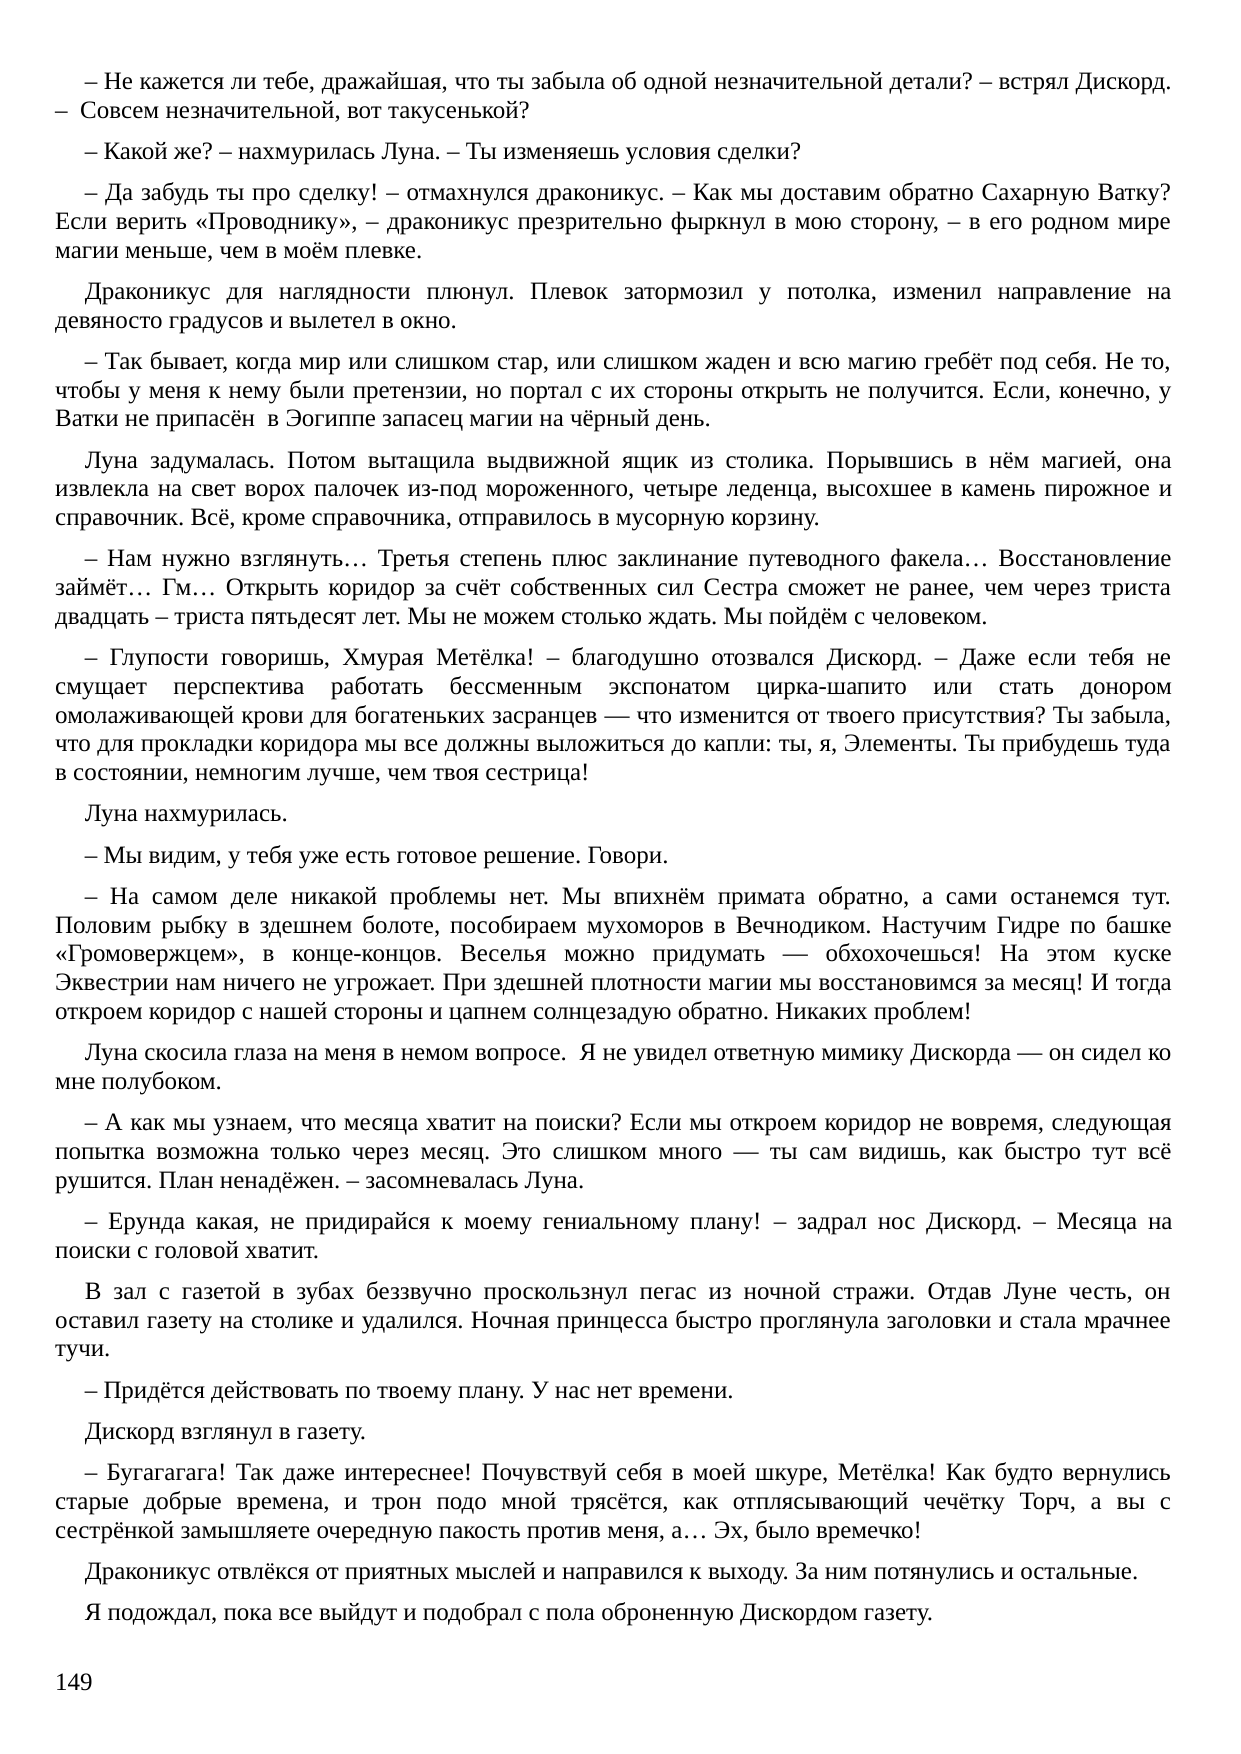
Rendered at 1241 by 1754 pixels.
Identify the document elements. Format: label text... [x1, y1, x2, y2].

text Дискорд взглянул в газету. [55, 1416, 1173, 1445]
text – Придётся действовать по твоему плану. У нас нет времени. [55, 1375, 1173, 1403]
text – На самом деле никакой проблемы нет. Мы впихнём примата обратно, а сами останемся тут. Половим рыбку в здешнем болоте, пособираем мухоморов в Вечнодиком. Настучим Гидре по башке «Громовержцем», в конце-концов. Веселья можно придумать — обхохочешься! На этом куске Эквестрии нам ничего не угрожает. При здешней плотности магии мы восстановимся за месяц! И тогда откроем коридор с нашей стороны и цапнем солнцезадую обратно. Никаких проблем! [55, 881, 1173, 1025]
text Луна задумалась. Потом вытащила выдвижной ящик из столика. Порывшись в нём магией, она извлекла на свет ворох палочек из-под мороженного, четыре леденца, высохшее в камень пирожное и справочник. Всё, кроме справочника, отправилось в мусорную корзину. [55, 445, 1173, 531]
text Луна нахмурилась. [55, 798, 1173, 827]
text – Нам нужно взглянуть… Третья степень плюс заклинание путеводного факела… Восстановление займёт… Гм… Открыть коридор за счёт собственных сил Сестра сможет не ранее, чем через триста двадцать – триста пятьдесят лет. Мы не можем столько ждать. Мы пойдём с человеком. [55, 543, 1173, 630]
text – А как мы узнаем, что месяца хватит на поиски? Если мы откроем коридор не вовремя, следующая попытка возможна только через месяц. Это слишком много — ты сам видишь, как быстро тут всё рушится. План ненадёжен. – засомневалась Луна. [55, 1107, 1173, 1193]
text Драконикус отвлёкся от приятных мыслей и направился к выходу. За ним потянулись и остальные. [55, 1556, 1173, 1585]
text В зал с газетой в зубах беззвучно проскользнул пегас из ночной стражи. Отдав Луне честь, он оставил газету на столике и удалился. Ночная принцесса быстро проглянула заголовки и стала мрачнее тучи. [55, 1276, 1173, 1362]
text – Не кажется ли тебе, дражайшая, что ты забыла об одной незначительной детали? – встрял Дискорд. – Совсем незначительной, вот такусенькой? [55, 66, 1173, 123]
text – Глупости говоришь, Хмурая Метёлка! – благодушно отозвался Дискорд. – Даже если тебя не смущает перспектива работать бессменным экспонатом цирка-шапито или стать донором омолаживающей крови для богатеньких засранцев — что изменится от твоего присутствия? Ты забыла, что для прокладки коридора мы все должны выложиться до капли: ты, я, Элементы. Ты прибудешь туда в состоянии, немногим лучше, чем твоя сестрица! [55, 642, 1173, 786]
text – Ерунда какая, не придирайся к моему гениальному плану! – задрал нос Дискорд. – Месяца на поиски с головой хватит. [55, 1206, 1173, 1263]
text – Какой же? – нахмурилась Луна. – Ты изменяешь условия сделки? [55, 136, 1173, 165]
text Я подождал, пока все выйдут и подобрал с пола оброненную Дискордом газету. [55, 1597, 1173, 1626]
text – Да забудь ты про сделку! – отмахнулся драконикус. – Как мы доставим обратно Сахарную Ватку? Если верить «Проводнику», – драконикус презрительно фыркнул в мою сторону, – в его родном мире магии меньше, чем в моём плевке. [55, 177, 1173, 263]
text Драконикус для наглядности плюнул. Плевок затормозил у потолка, изменил направление на девяносто градусов и вылетел в окно. [55, 276, 1173, 333]
text – Мы видим, у тебя уже есть готовое решение. Говори. [55, 840, 1173, 868]
text Луна скосила глаза на меня в немом вопросе. Я не увидел ответную мимику Дискорда — он сидел ко мне полубоком. [55, 1037, 1173, 1095]
text – Так бывает, когда мир или слишком стар, или слишком жаден и всю магию гребёт под себя. Не то, чтобы у меня к нему были претензии, но портал с их стороны открыть не получится. Если, конечно, у Ватки не припасён в Эогиппе запасец магии на чёрный день. [55, 346, 1173, 432]
text – Бугагагага! Так даже интереснее! Почувствуй себя в моей шкуре, Метёлка! Как будто вернулись старые добрые времена, и трон подо мной трясётся, как отплясывающий чечётку Торч, а вы с сестрёнкой замышляете очередную пакость против меня, а… Эх, было времечко! [55, 1457, 1173, 1543]
